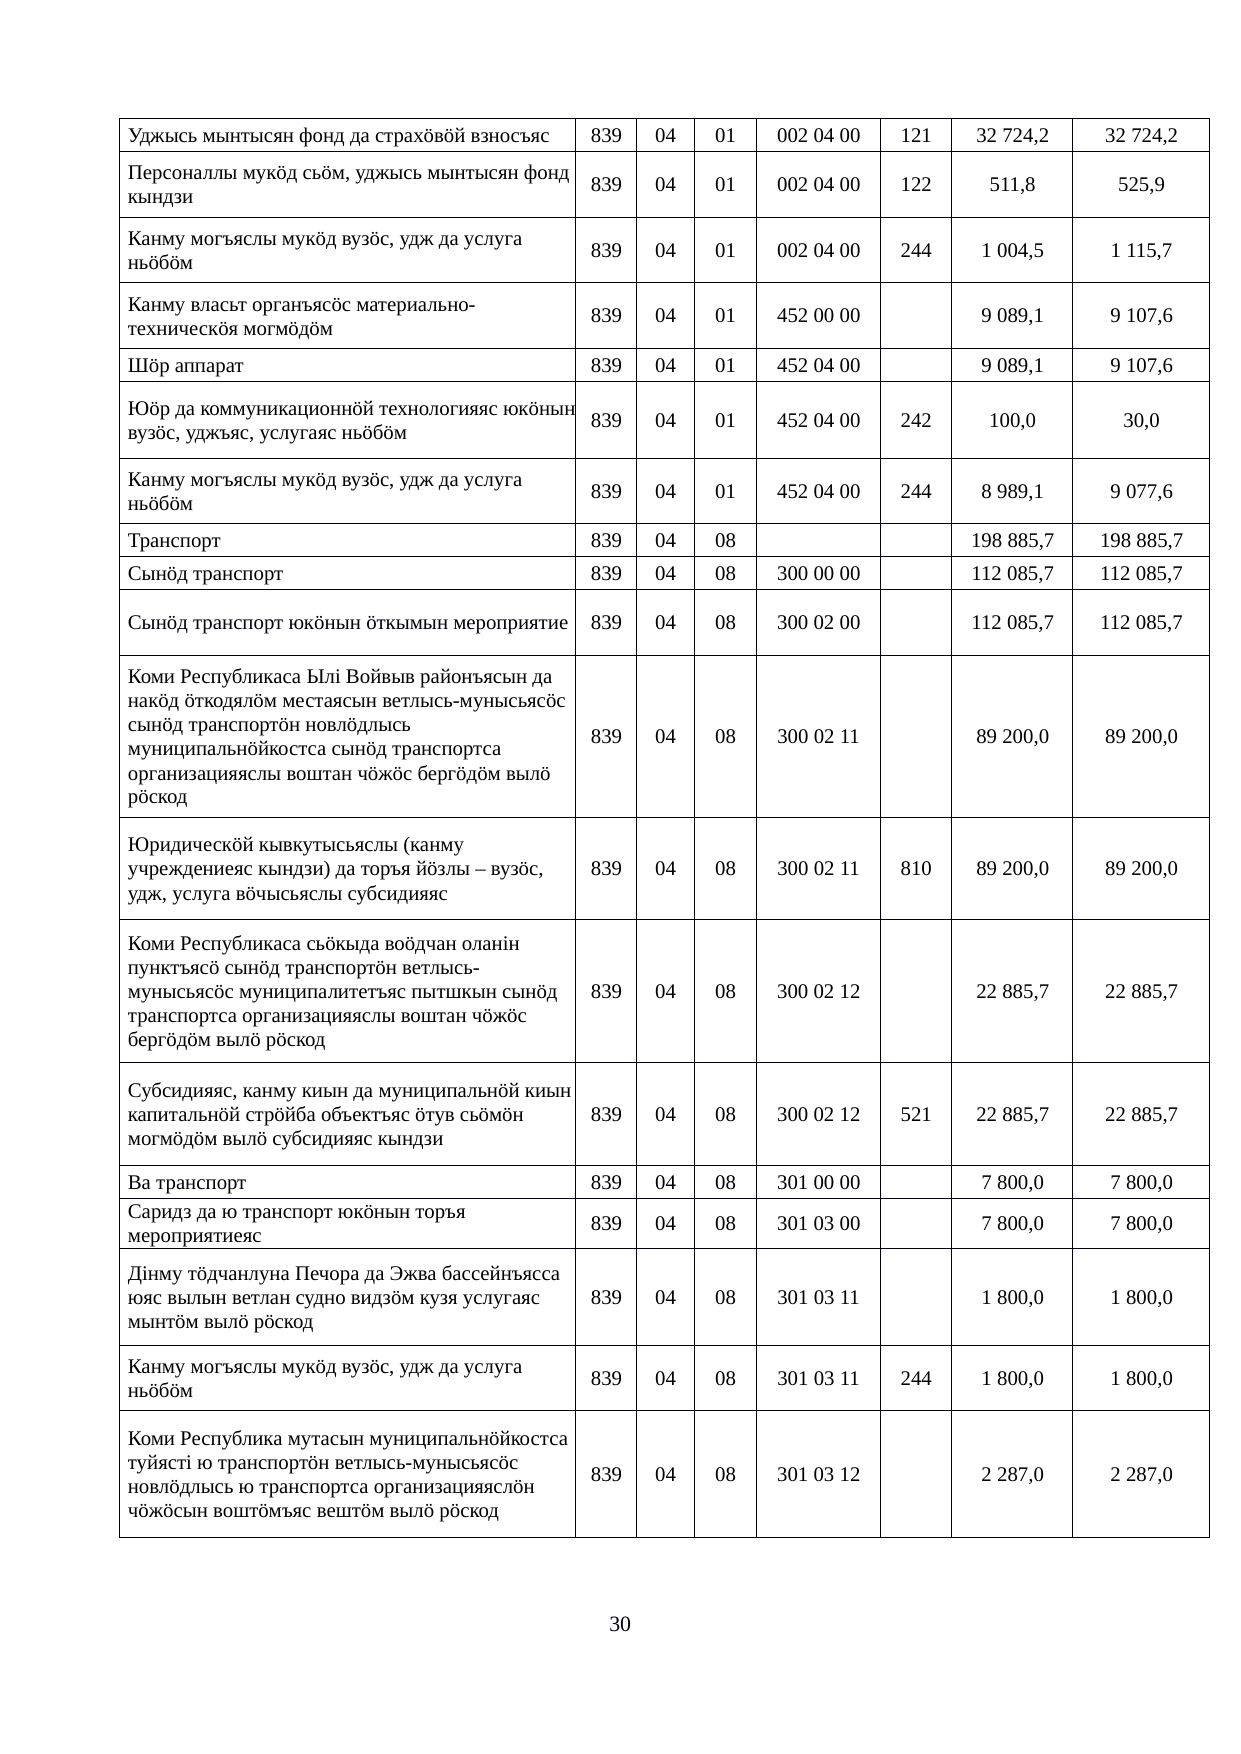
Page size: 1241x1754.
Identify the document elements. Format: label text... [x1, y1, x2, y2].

table_cell 521 [881, 1063, 951, 1165]
table_cell 244 [881, 1346, 951, 1410]
table_cell [881, 557, 951, 589]
table_cell 121 [881, 119, 951, 151]
table_cell 22 885,7 [1073, 1063, 1209, 1165]
table_cell 839 [576, 1249, 636, 1344]
table_cell 9 089,1 [952, 349, 1072, 381]
table_cell 839 [576, 119, 636, 151]
table_cell 01 [695, 218, 756, 282]
table_cell 32 724,2 [1073, 119, 1209, 151]
table_cell 04 [637, 1199, 694, 1248]
table_cell 08 [695, 590, 756, 654]
table_cell 04 [637, 524, 694, 556]
table_cell 452 04 00 [757, 382, 880, 458]
table_cell 300 02 12 [757, 920, 880, 1062]
table_cell 08 [695, 1166, 756, 1198]
table_cell Коми Республикаса Ылі Войвыв районъясын да накӧд ӧткодялӧм местаясын ветлысь-мунысьясӧс сынӧд транспортӧн новлӧдлысь муниципальнӧйкостса сынӧд транспортса организацияяслы воштан чӧжӧс бергӧдӧм вылӧ рӧскод [120, 656, 575, 817]
table_cell 08 [695, 656, 756, 817]
table_cell 100,0 [952, 382, 1072, 458]
table_cell 301 03 11 [757, 1346, 880, 1410]
table_cell 002 04 00 [757, 119, 880, 151]
table_cell 839 [576, 590, 636, 654]
table_cell 04 [637, 1411, 694, 1537]
table_cell 839 [576, 1063, 636, 1165]
table_cell 04 [637, 920, 694, 1062]
table_cell 01 [695, 459, 756, 523]
table_cell [757, 524, 880, 556]
table_cell 01 [695, 152, 756, 217]
table_cell Канму могъяслы мукӧд вузӧс, удж да услуга ньӧбӧм [120, 459, 575, 523]
table_cell 511,8 [952, 152, 1072, 217]
table_cell 08 [695, 1249, 756, 1344]
table_cell [881, 1411, 951, 1537]
table_cell Коми Республика мутасын муниципальнӧйкостса туйясті ю транспортӧн ветлысь-мунысьясӧс новлӧдлысь ю транспортса организацияяслӧн чӧжӧсын воштӧмъяс вештӧм вылӧ рӧскод [120, 1411, 575, 1537]
table_cell 1 115,7 [1073, 218, 1209, 282]
table_cell 112 085,7 [952, 590, 1072, 654]
table_cell 839 [576, 920, 636, 1062]
table_cell 839 [576, 382, 636, 458]
table_cell 04 [637, 557, 694, 589]
table_cell 810 [881, 818, 951, 919]
table_cell 839 [576, 1166, 636, 1198]
table_cell Юридическӧй кывкутысьяслы (канму учреждениеяс кындзи) да торъя йӧзлы – вузӧс, удж, услуга вӧчысьяслы субсидияяс [120, 818, 575, 919]
table_cell 198 885,7 [1073, 524, 1209, 556]
table_cell 9 107,6 [1073, 349, 1209, 381]
table_cell 301 00 00 [757, 1166, 880, 1198]
table_cell 2 287,0 [952, 1411, 1072, 1537]
table_cell 9 107,6 [1073, 283, 1209, 348]
table_cell 002 04 00 [757, 218, 880, 282]
table_cell 839 [576, 1199, 636, 1248]
table_cell 04 [637, 152, 694, 217]
table_cell 08 [695, 1063, 756, 1165]
table_cell Транспорт [120, 524, 575, 556]
table_cell 22 885,7 [952, 920, 1072, 1062]
table_cell 452 04 00 [757, 349, 880, 381]
table_cell 04 [637, 590, 694, 654]
table_cell 9 089,1 [952, 283, 1072, 348]
table_cell 30,0 [1073, 382, 1209, 458]
table_cell 22 885,7 [952, 1063, 1072, 1165]
table_cell Канму могъяслы мукӧд вузӧс, удж да услуга ньӧбӧм [120, 1346, 575, 1410]
table_cell 7 800,0 [952, 1199, 1072, 1248]
table_cell 839 [576, 524, 636, 556]
table_cell 8 989,1 [952, 459, 1072, 523]
table_cell 9 077,6 [1073, 459, 1209, 523]
table_cell [881, 283, 951, 348]
table_cell 300 02 00 [757, 590, 880, 654]
table_cell Сынӧд транспорт [120, 557, 575, 589]
table_cell 1 800,0 [952, 1346, 1072, 1410]
table_cell 112 085,7 [952, 557, 1072, 589]
table_cell 04 [637, 349, 694, 381]
table_cell 7 800,0 [1073, 1199, 1209, 1248]
table_cell 839 [576, 1411, 636, 1537]
table_cell 452 04 00 [757, 459, 880, 523]
table_cell Шӧр аппарат [120, 349, 575, 381]
table_cell 2 287,0 [1073, 1411, 1209, 1537]
table_cell 08 [695, 1346, 756, 1410]
table_cell 839 [576, 349, 636, 381]
table_cell 08 [695, 557, 756, 589]
table_cell 839 [576, 152, 636, 217]
table_cell 1 800,0 [952, 1249, 1072, 1344]
table_cell Коми Республикаса сьӧкыда воӧдчан оланін пунктъясӧ сынӧд транспортӧн ветлысь-мунысьясӧс муниципалитетъяс пытшкын сынӧд транспортса организацияяслы воштан чӧжӧс бергӧдӧм вылӧ рӧскод [120, 920, 575, 1062]
table_cell [881, 656, 951, 817]
table_cell 244 [881, 218, 951, 282]
table_cell [881, 524, 951, 556]
table_cell 04 [637, 1166, 694, 1198]
table_cell 04 [637, 1249, 694, 1344]
table_cell 89 200,0 [952, 656, 1072, 817]
table_cell 08 [695, 1199, 756, 1248]
table_cell 244 [881, 459, 951, 523]
table_cell 1 800,0 [1073, 1249, 1209, 1344]
table_cell 300 02 12 [757, 1063, 880, 1165]
table_cell [881, 1249, 951, 1344]
table_cell 04 [637, 283, 694, 348]
table_cell 01 [695, 349, 756, 381]
table_cell 242 [881, 382, 951, 458]
table_cell 300 02 11 [757, 656, 880, 817]
table_cell 08 [695, 524, 756, 556]
table_cell 839 [576, 818, 636, 919]
table_cell 08 [695, 1411, 756, 1537]
table_cell 122 [881, 152, 951, 217]
table_cell Субсидияяс, канму киын да муниципальнӧй киын капитальнӧй стрӧйба объектъяс ӧтув сьӧмӧн могмӧдӧм вылӧ субсидияяс кындзи [120, 1063, 575, 1165]
table_cell 839 [576, 283, 636, 348]
table_cell [881, 1199, 951, 1248]
table_cell 22 885,7 [1073, 920, 1209, 1062]
table_cell 300 02 11 [757, 818, 880, 919]
table_cell 002 04 00 [757, 152, 880, 217]
table_cell 839 [576, 459, 636, 523]
table_cell 04 [637, 382, 694, 458]
table_cell Сынӧд транспорт юкӧнын ӧткымын мероприятие [120, 590, 575, 654]
table_cell 04 [637, 218, 694, 282]
table_cell 1 004,5 [952, 218, 1072, 282]
table_cell [881, 590, 951, 654]
table_cell 300 00 00 [757, 557, 880, 589]
table_cell 7 800,0 [1073, 1166, 1209, 1198]
table_cell 04 [637, 1346, 694, 1410]
table_cell Канму могъяслы мукӧд вузӧс, удж да услуга ньӧбӧм [120, 218, 575, 282]
table_cell 839 [576, 656, 636, 817]
table_cell 04 [637, 119, 694, 151]
table_cell Саридз да ю транспорт юкӧнын торъя мероприятиеяс [120, 1199, 575, 1248]
table_cell Уджысь мынтысян фонд да страхӧвӧй взносъяс [120, 119, 575, 151]
table_cell 112 085,7 [1073, 557, 1209, 589]
table_cell 01 [695, 283, 756, 348]
table_cell 08 [695, 818, 756, 919]
table_cell Персоналлы мукӧд сьӧм, уджысь мынтысян фонд кындзи [120, 152, 575, 217]
table_cell Юӧр да коммуникационнӧй технологияяс юкӧнын вузӧс, уджъяс, услугаяс ньӧбӧм [120, 382, 575, 458]
table_cell 301 03 11 [757, 1249, 880, 1344]
table_cell 04 [637, 1063, 694, 1165]
table_cell 32 724,2 [952, 119, 1072, 151]
table_cell 301 03 00 [757, 1199, 880, 1248]
table_cell 01 [695, 382, 756, 458]
table_cell 198 885,7 [952, 524, 1072, 556]
table_cell 89 200,0 [1073, 656, 1209, 817]
table_cell 112 085,7 [1073, 590, 1209, 654]
table_cell 04 [637, 656, 694, 817]
table_cell 04 [637, 818, 694, 919]
table_cell Канму власьт органъясӧс материально-техническӧя могмӧдӧм [120, 283, 575, 348]
table_cell [881, 1166, 951, 1198]
table_cell [881, 920, 951, 1062]
table_cell 04 [637, 459, 694, 523]
table_cell 301 03 12 [757, 1411, 880, 1537]
table_cell 839 [576, 1346, 636, 1410]
table_cell Ва транспорт [120, 1166, 575, 1198]
table_cell 839 [576, 557, 636, 589]
table_cell 08 [695, 920, 756, 1062]
table_cell Дінму тӧдчанлуна Печора да Эжва бассейнъясса юяс вылын ветлан судно видзӧм кузя услугаяс мынтӧм вылӧ рӧскод [120, 1249, 575, 1344]
table_cell [881, 349, 951, 381]
table_cell 452 00 00 [757, 283, 880, 348]
table_cell 89 200,0 [1073, 818, 1209, 919]
table_cell 01 [695, 119, 756, 151]
table_cell 1 800,0 [1073, 1346, 1209, 1410]
table_cell 525,9 [1073, 152, 1209, 217]
table_cell 89 200,0 [952, 818, 1072, 919]
table_cell 7 800,0 [952, 1166, 1072, 1198]
table_cell 839 [576, 218, 636, 282]
